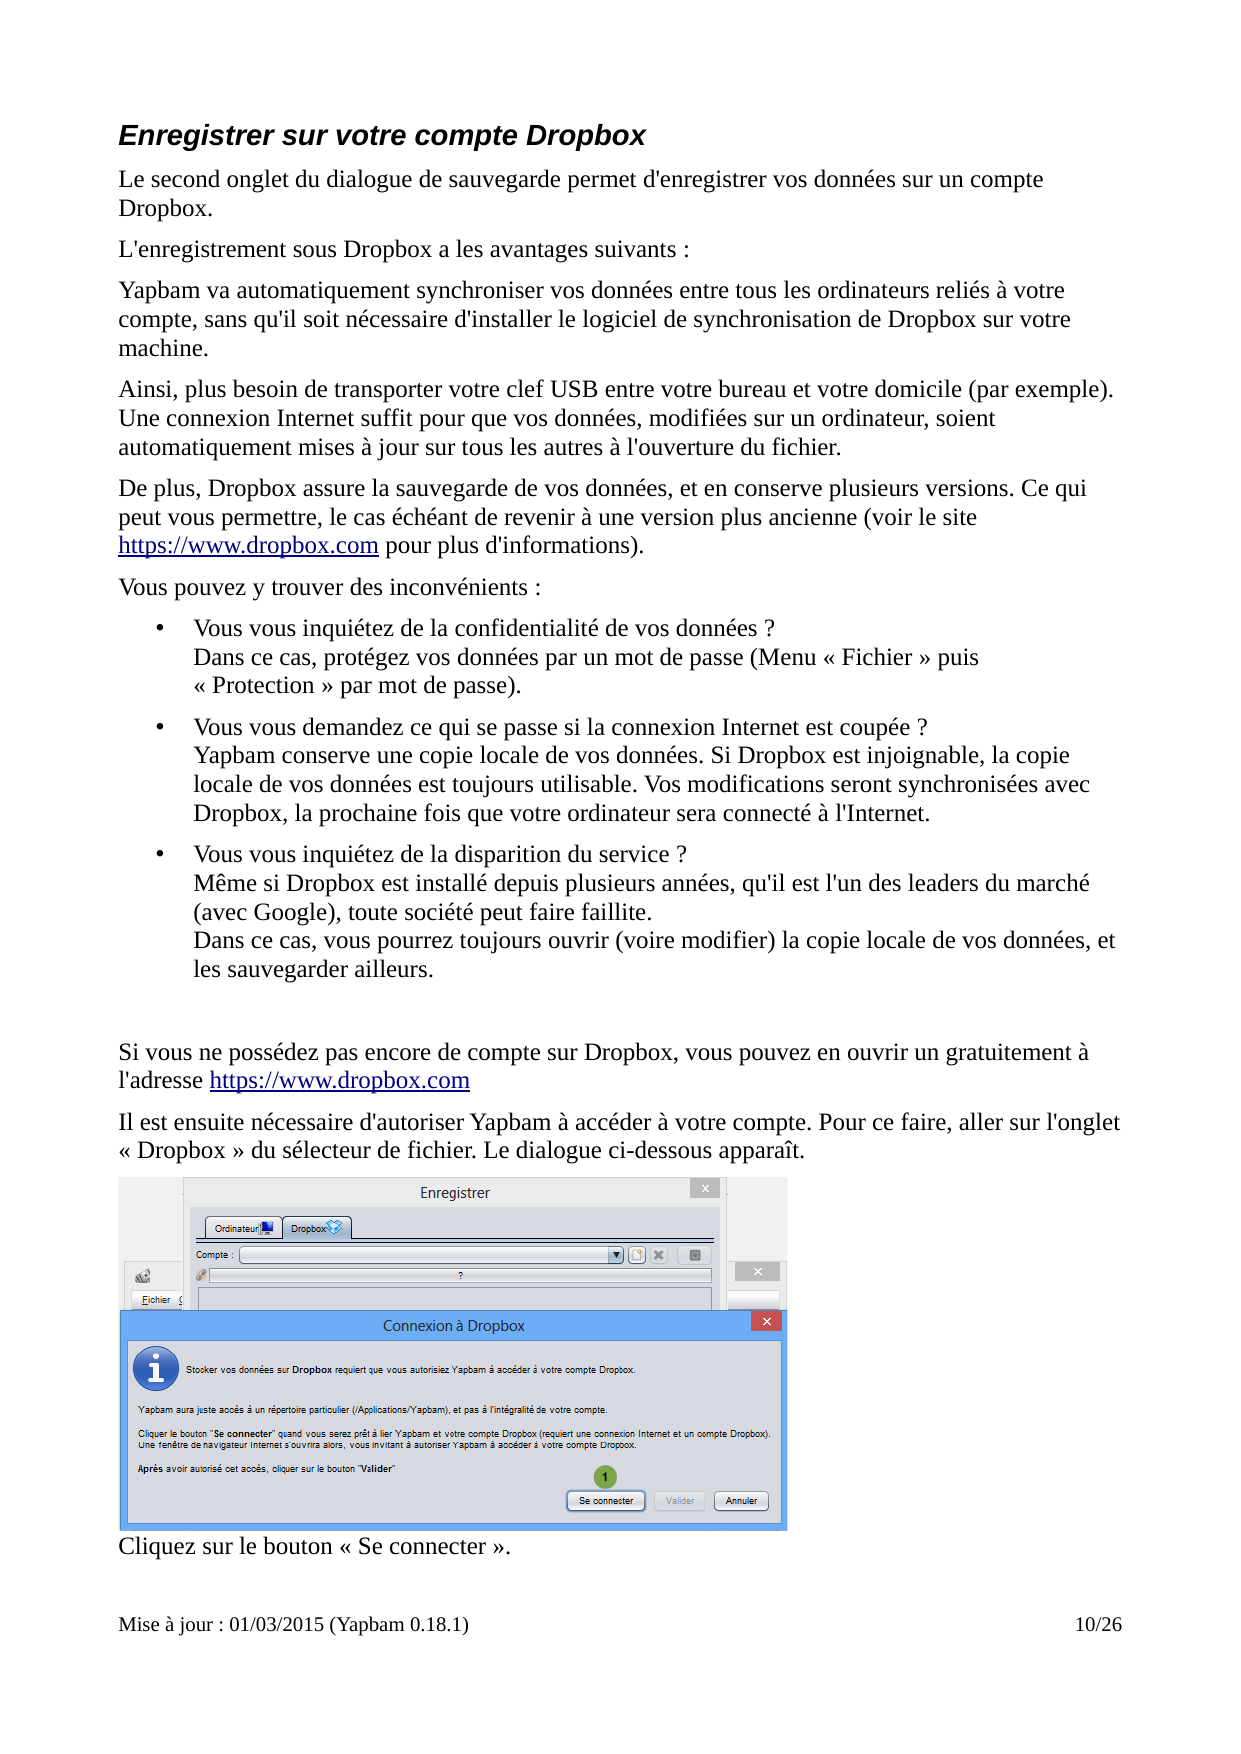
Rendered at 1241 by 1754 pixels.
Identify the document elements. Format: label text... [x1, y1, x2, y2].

text Il est ensuite nécessaire d'autoriser Yapbam à accéder à votre compte. Pour ce faire, aller sur l'onglet « Dropbox » du sélecteur de fichier. Le dialogue ci-dessous apparaît. [118, 1107, 1122, 1164]
text Si vous ne possédez pas encore de compte sur Dropbox, vous pouvez en ouvrir un gratuitement à l'adresse https://www.dropbox.com [118, 1037, 1122, 1094]
text Vous pouvez y trouver des inconvénients : [118, 572, 1122, 600]
list Vous vous demandez ce qui se passe si la connexion Internet est coupée ? Yapbam conserve une copie locale de vos données. Si Dropbox est injoignable, la copie locale de vos données est toujours utilisable. Vos modifications seront synchronisées avec Dropbox, la prochaine fois que votre ordinateur sera connecté à l'Internet. [156, 712, 1122, 827]
text De plus, Dropbox assure la sauvegarde de vos données, et en conserve plusieurs versions. Ce qui peut vous permettre, le cas échéant de revenir à une version plus ancienne (voir le site https://www.dropbox.com pour plus d'informations). [118, 473, 1122, 559]
picture [118, 1176, 788, 1531]
text Cliquez sur le bouton « Se connecter ». [118, 1531, 1122, 1560]
list Vous vous inquiétez de la disparition du service ? Même si Dropbox est installé depuis plusieurs années, qu'il est l'un des leaders du marché (avec Google), toute société peut faire faillite. Dans ce cas, vous pourrez toujours ouvrir (voire modifier) la copie locale de vos données, et les sauvegarder ailleurs. [156, 839, 1122, 983]
text Yapbam va automatiquement synchroniser vos données entre tous les ordinateurs reliés à votre compte, sans qu'il soit nécessaire d'installer le logiciel de synchronisation de Dropbox sur votre machine. [118, 275, 1122, 362]
text Ainsi, plus besoin de transporter votre clef USB entre votre bureau et votre domicile (par exemple). Une connexion Internet suffit pour que vos données, modifiées sur un ordinateur, soient automatiquement mises à jour sur tous les autres à l'ouverture du fichier. [118, 374, 1122, 460]
subtitle Enregistrer sur votre compte Dropbox [118, 118, 1122, 152]
list Vous vous inquiétez de la confidentialité de vos données ? Dans ce cas, protégez vos données par un mot de passe (Menu « Fichier » puis « Protection » par mot de passe). [156, 613, 1122, 699]
text Le second onglet du dialogue de sauvegarde permet d'enregistrer vos données sur un compte Dropbox. [118, 164, 1122, 222]
text L'enregistrement sous Dropbox a les avantages suivants : [118, 234, 1122, 263]
